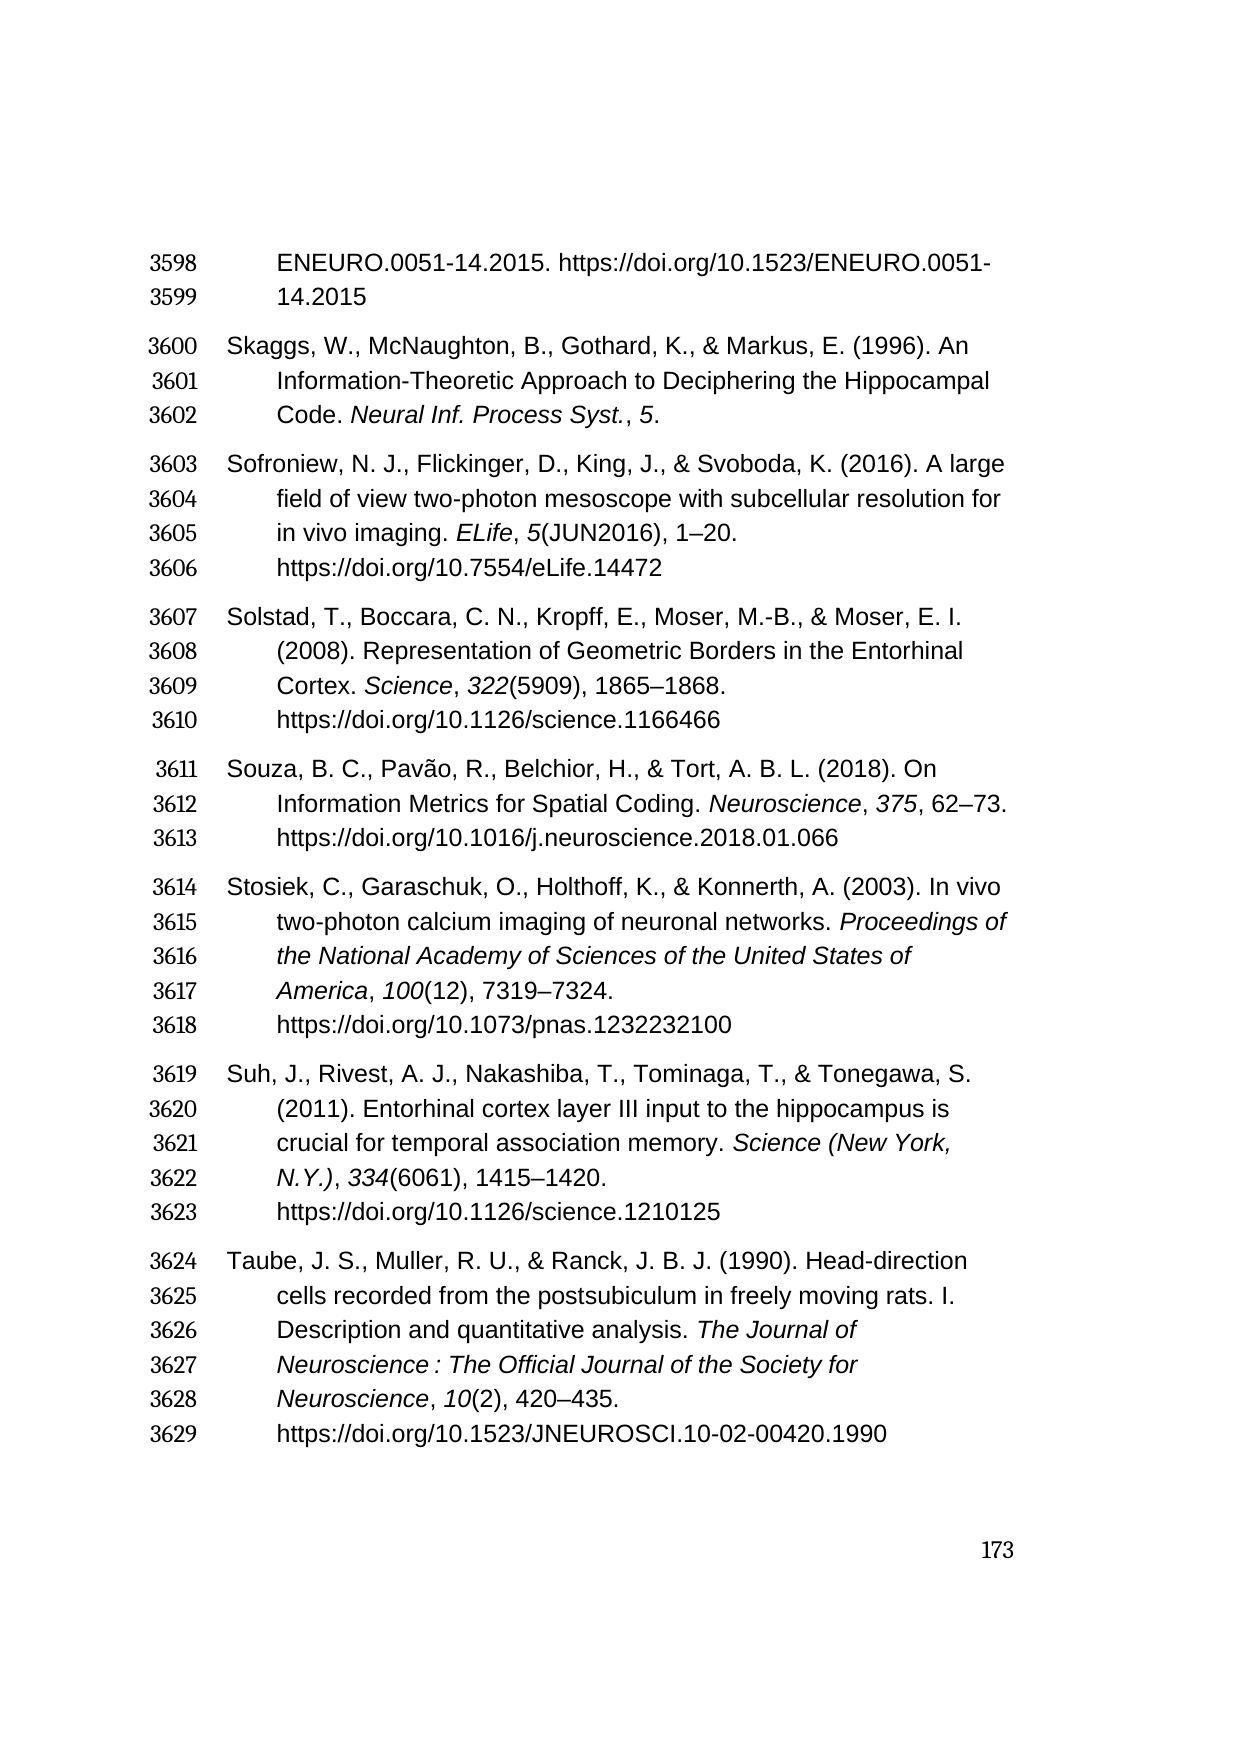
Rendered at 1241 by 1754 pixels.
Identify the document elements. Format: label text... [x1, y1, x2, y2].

text Souza, B. C., Pavão, R., Belchior, H., & Tort, A. B. L. (2018). On Information Metrics for Spatial Coding. Neuroscience, 375, 62–73. https://doi.org/10.1016/j.neuroscience.2018.01.066 [226, 754, 1014, 852]
text ENEURO.0051-14.2015. https://doi.org/10.1523/ENEURO.0051-14.2015 [226, 248, 1014, 311]
text Taube, J. S., Muller, R. U., & Ranck, J. B. J. (1990). Head-direction cells recorded from the postsubiculum in freely moving rats. I. Description and quantitative analysis. The Journal of Neuroscience : The Official Journal of the Society for Neuroscience, 10(2), 420–435. https://doi.org/10.1523/JNEUROSCI.10-02-00420.1990 [226, 1246, 1014, 1447]
text Solstad, T., Boccara, C. N., Kropff, E., Moser, M.-B., & Moser, E. I. (2008). Representation of Geometric Borders in the Entorhinal Cortex. Science, 322(5909), 1865–1868. https://doi.org/10.1126/science.1166466 [226, 602, 1014, 734]
text Skaggs, W., McNaughton, B., Gothard, K., & Markus, E. (1996). An Information-Theoretic Approach to Deciphering the Hippocampal Code. Neural Inf. Process Syst., 5. [226, 331, 1014, 429]
text Stosiek, C., Garaschuk, O., Holthoff, K., & Konnerth, A. (2003). In vivo two-photon calcium imaging of neuronal networks. Proceedings of the National Academy of Sciences of the United States of America, 100(12), 7319–7324. https://doi.org/10.1073/pnas.1232232100 [226, 872, 1014, 1039]
text Suh, J., Rivest, A. J., Nakashiba, T., Tominaga, T., & Tonegawa, S. (2011). Entorhinal cortex layer III input to the hippocampus is crucial for temporal association memory. Science (New York, N.Y.), 334(6061), 1415–1420. https://doi.org/10.1126/science.1210125 [226, 1059, 1014, 1226]
text Sofroniew, N. J., Flickinger, D., King, J., & Svoboda, K. (2016). A large field of view two-photon mesoscope with subcellular resolution for in vivo imaging. ELife, 5(JUN2016), 1–20. https://doi.org/10.7554/eLife.14472 [226, 449, 1014, 581]
